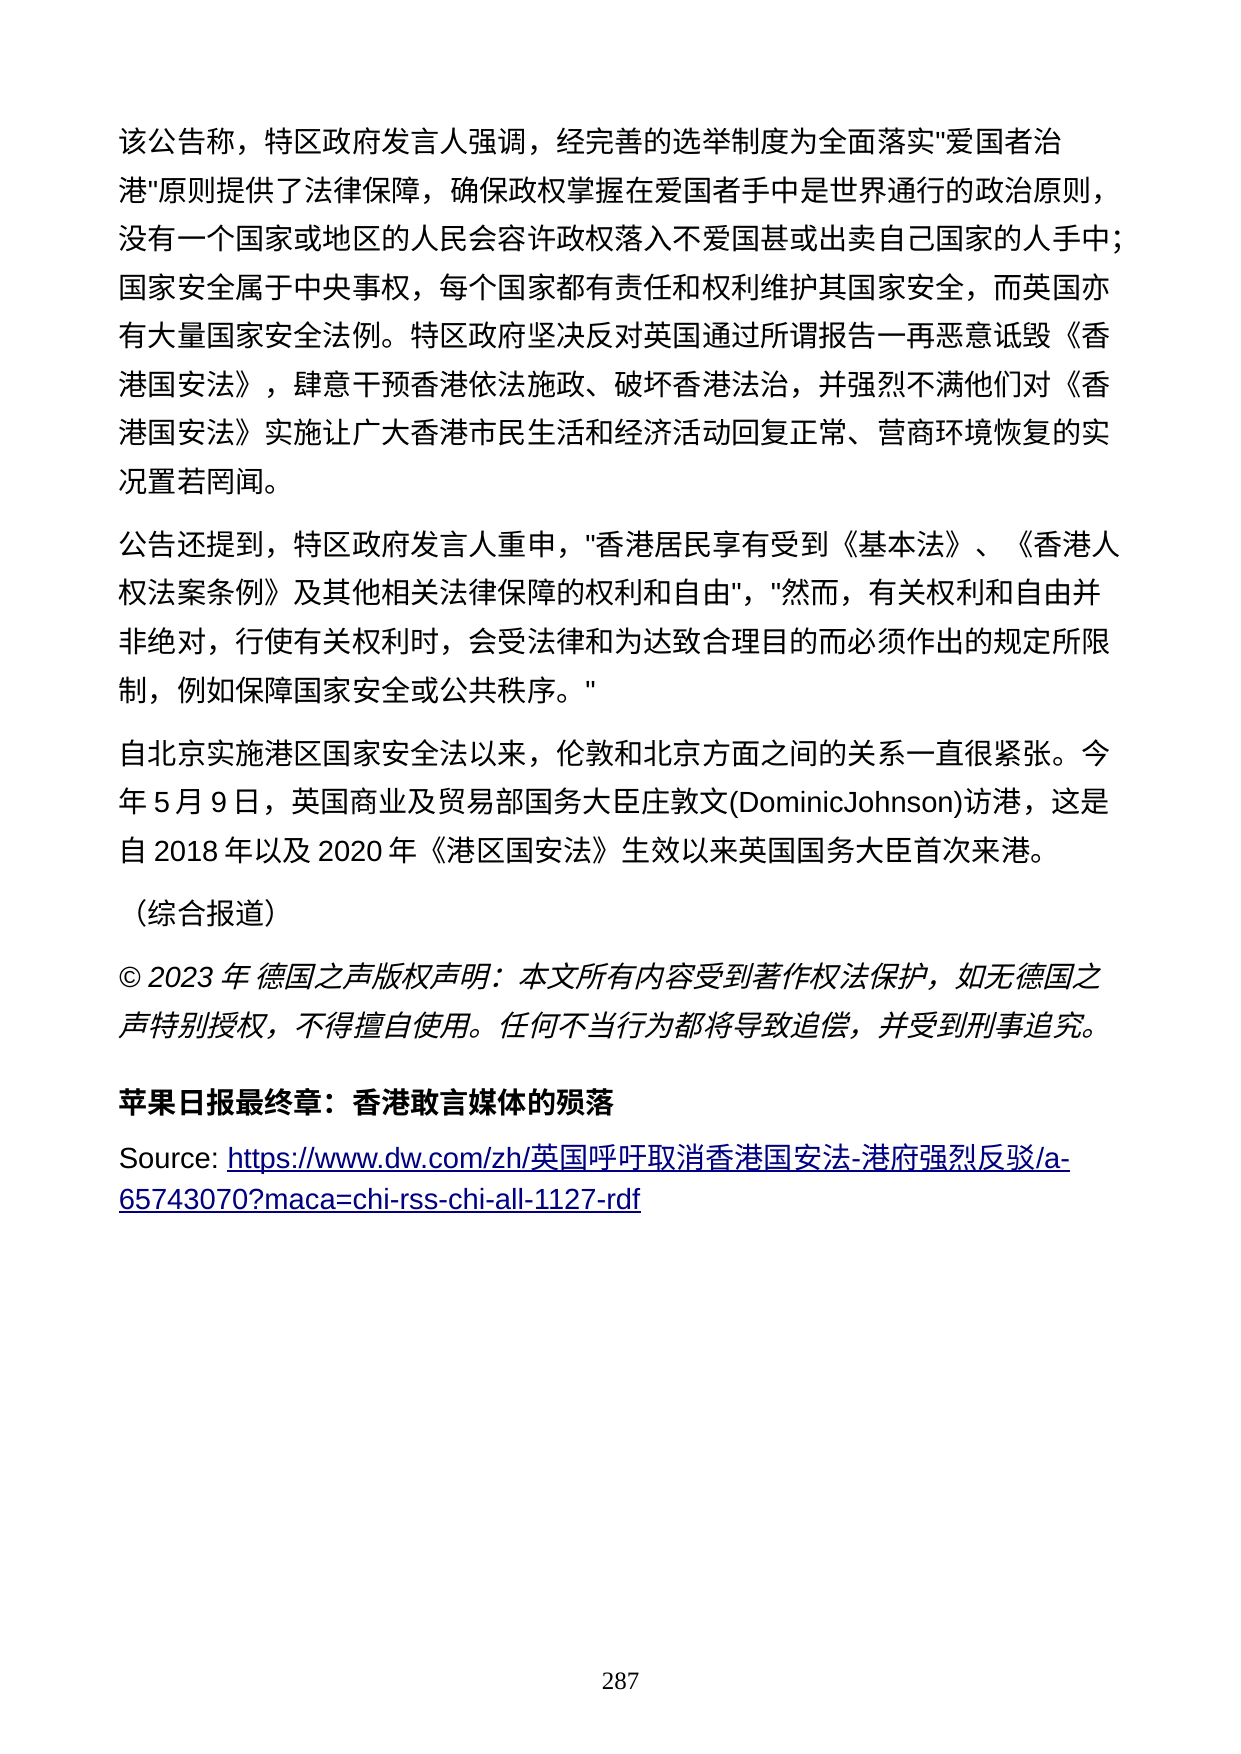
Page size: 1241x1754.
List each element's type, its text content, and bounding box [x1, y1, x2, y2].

text © 2023年 德国之声版权声明：本文所有内容受到著作权法保护，如无德国之声特别授权，不得擅自使用。任何不当行为都将导致追偿，并受到刑事追究。 [118, 953, 1122, 1044]
subtitle 苹果日报最终章：香港敢言媒体的殒落 [118, 1080, 1122, 1122]
text （综合报道） [118, 890, 1122, 933]
text Source: https://www.dw.com/zh/英国呼吁取消香港国安法-港府强烈反驳/a-65743070?maca=chi-rss-chi-all-1127-rdf [118, 1134, 1122, 1215]
text 该公告称，特区政府发言人强调，经完善的选举制度为全面落实"爱国者治港"原则提供了法律保障，确保政权掌握在爱国者手中是世界通行的政治原则，没有一个国家或地区的人民会容许政权落入不爱国甚或出卖自己国家的人手中；国家安全属于中央事权，每个国家都有责任和权利维护其国家安全，而英国亦有大量国家安全法例。特区政府坚决反对英国通过所谓报告一再恶意诋毁《香港国安法》，肆意干预香港依法施政、破坏香港法治，并强烈不满他们对《香港国安法》实施让广大香港市民生活和经济活动回复正常、营商环境恢复的实况置若罔闻。 [118, 118, 1122, 501]
text 公告还提到，特区政府发言人重申，"香港居民享有受到《基本法》、《香港人权法案条例》及其他相关法律保障的权利和自由"，"然而，有关权利和自由并非绝对，行使有关权利时，会受法律和为达致合理目的而必须作出的规定所限制，例如保障国家安全或公共秩序。" [118, 521, 1122, 709]
text 自北京实施港区国家安全法以来，伦敦和北京方面之间的关系一直很紧张。今年5月9日，英国商业及贸易部国务大臣庄敦文(DominicJohnson)访港，这是自2018年以及2020年《港区国安法》生效以来英国国务大臣首次来港。 [118, 730, 1122, 869]
